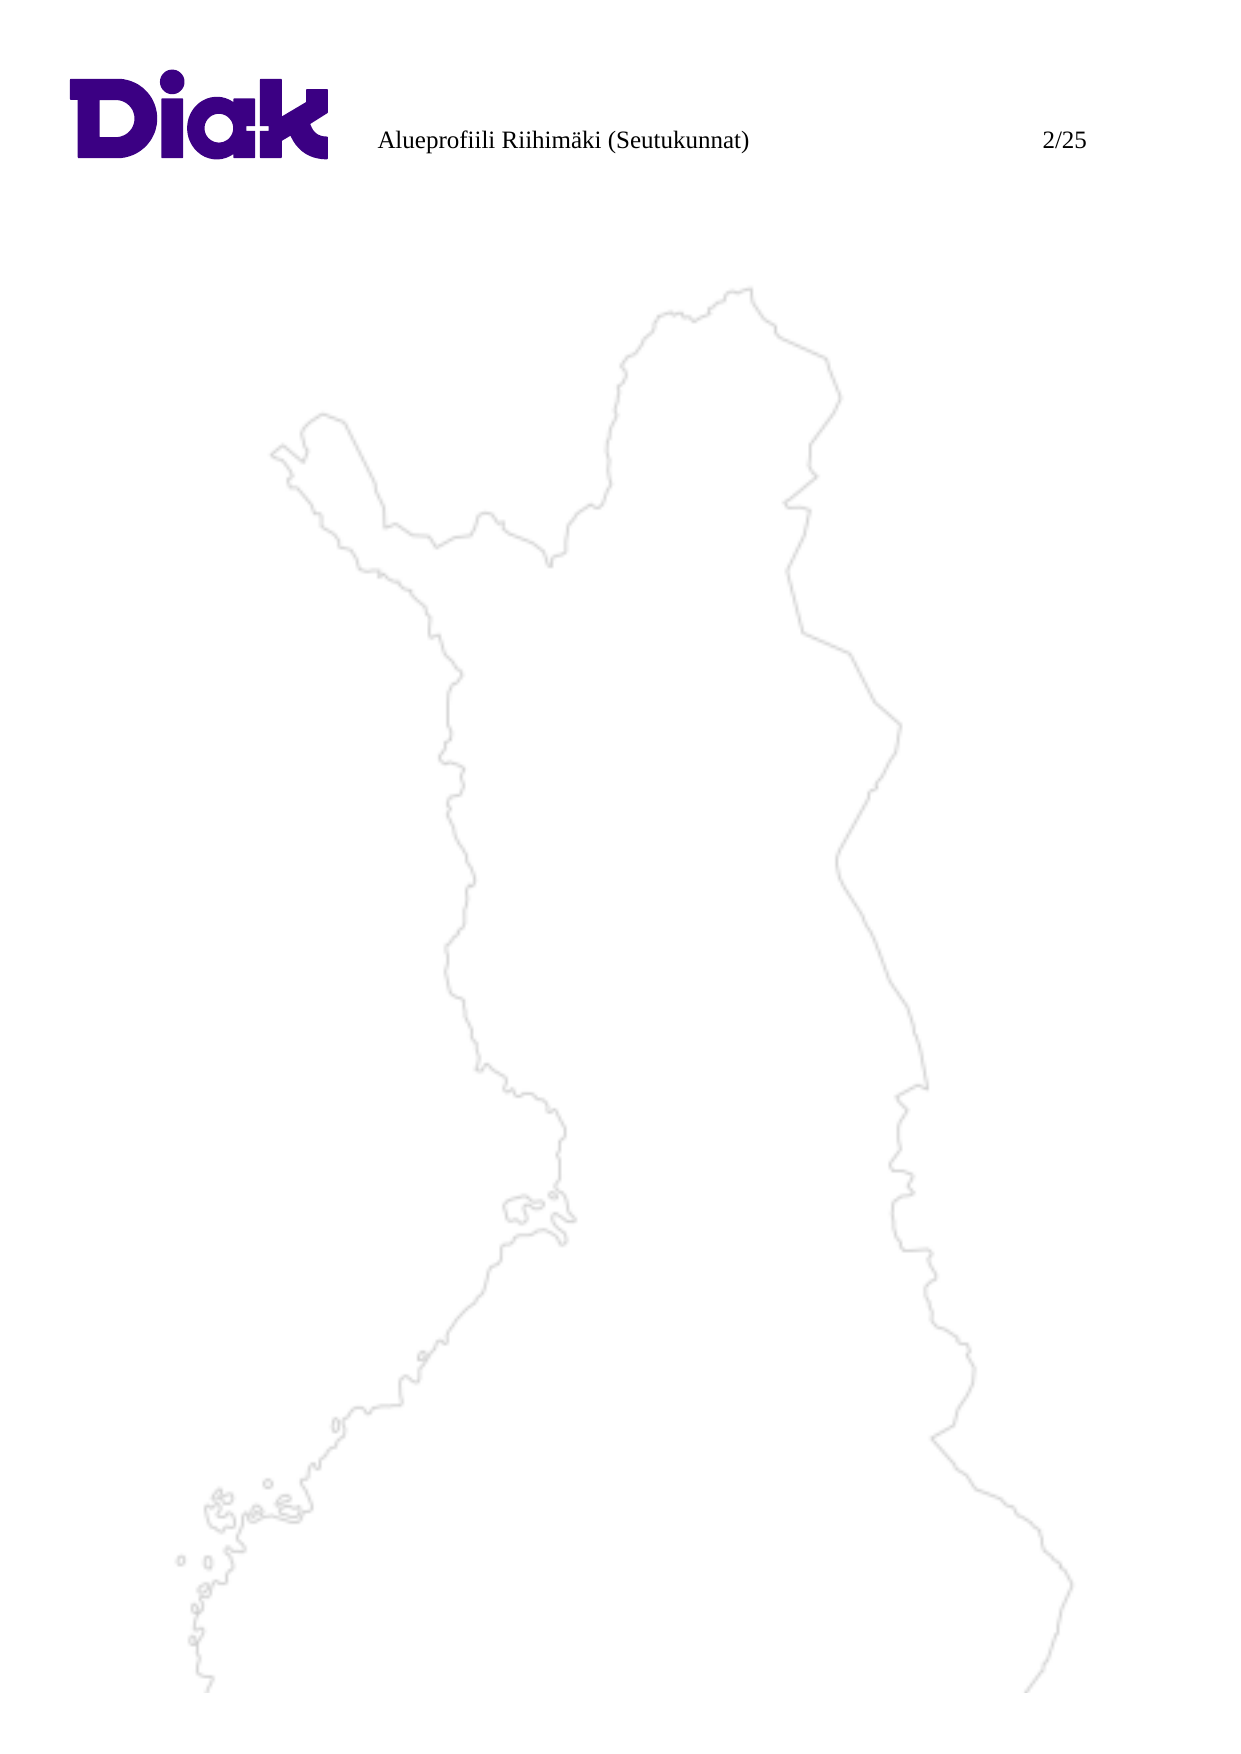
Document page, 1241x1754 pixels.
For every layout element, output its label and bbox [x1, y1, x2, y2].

picture [61, 196, 1179, 1693]
